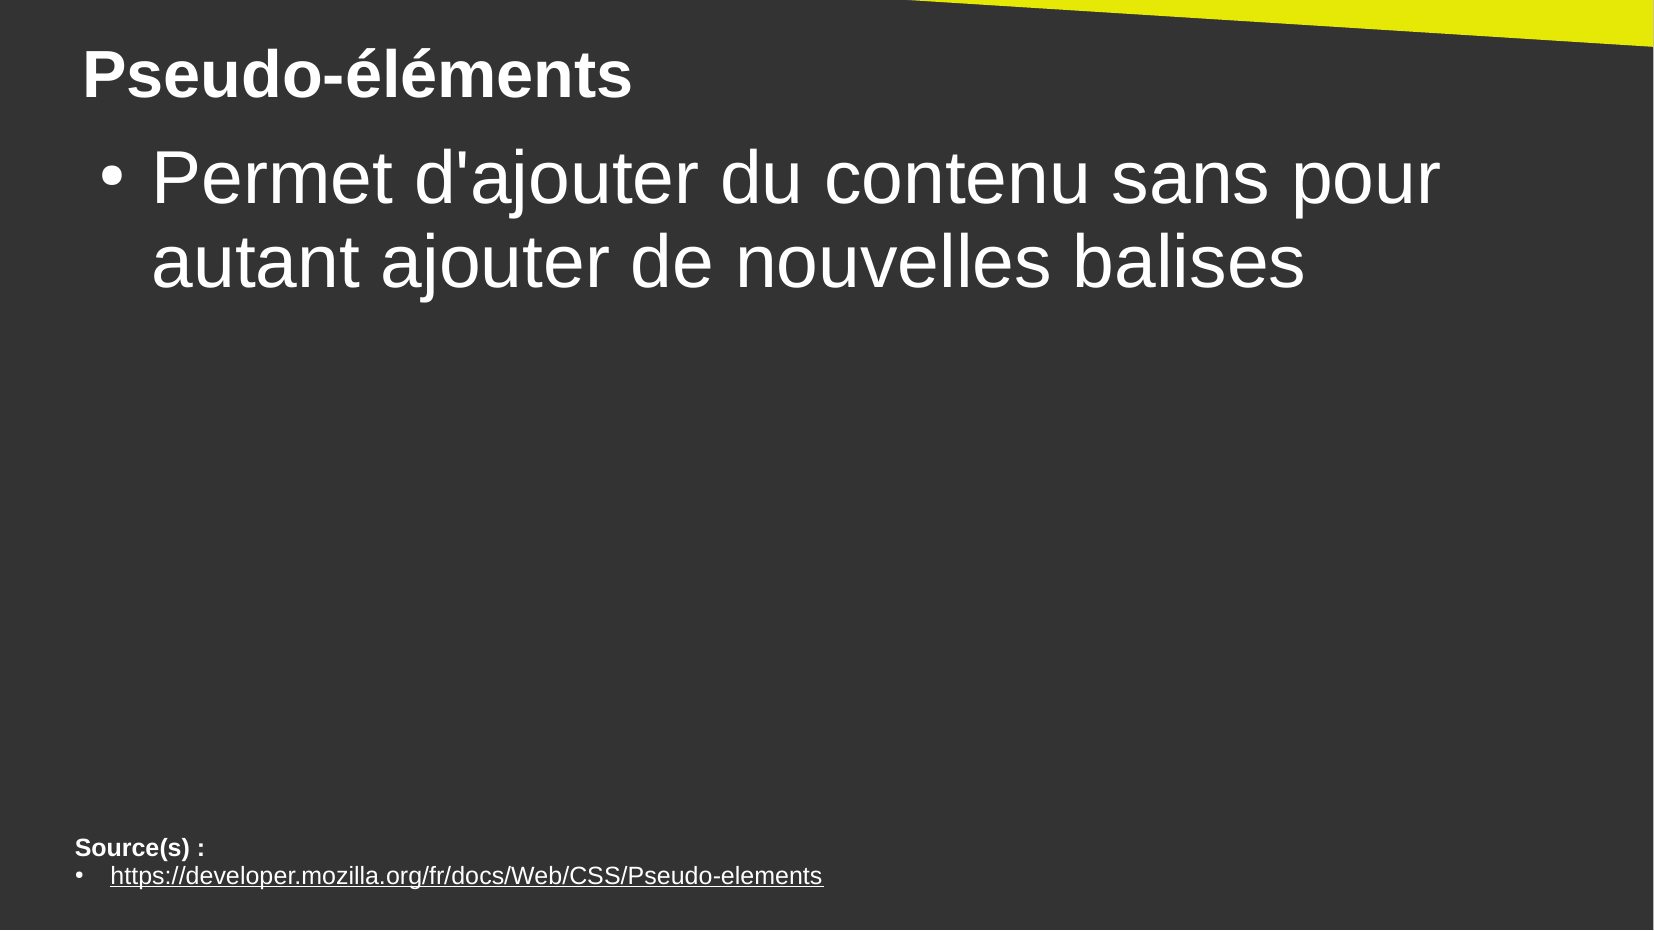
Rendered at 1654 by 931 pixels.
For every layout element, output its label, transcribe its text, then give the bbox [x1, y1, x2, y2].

title Pseudo-éléments [82, 37, 1571, 114]
text_box Source(s) : https://developer.mozilla.org/fr/docs/Web/CSS/Pseudo-elements [60, 826, 1583, 898]
text_box [907, 0, 1654, 47]
list Permet d'ajouter du contenu sans pour autant ajouter de nouvelles balises [80, 135, 1620, 426]
